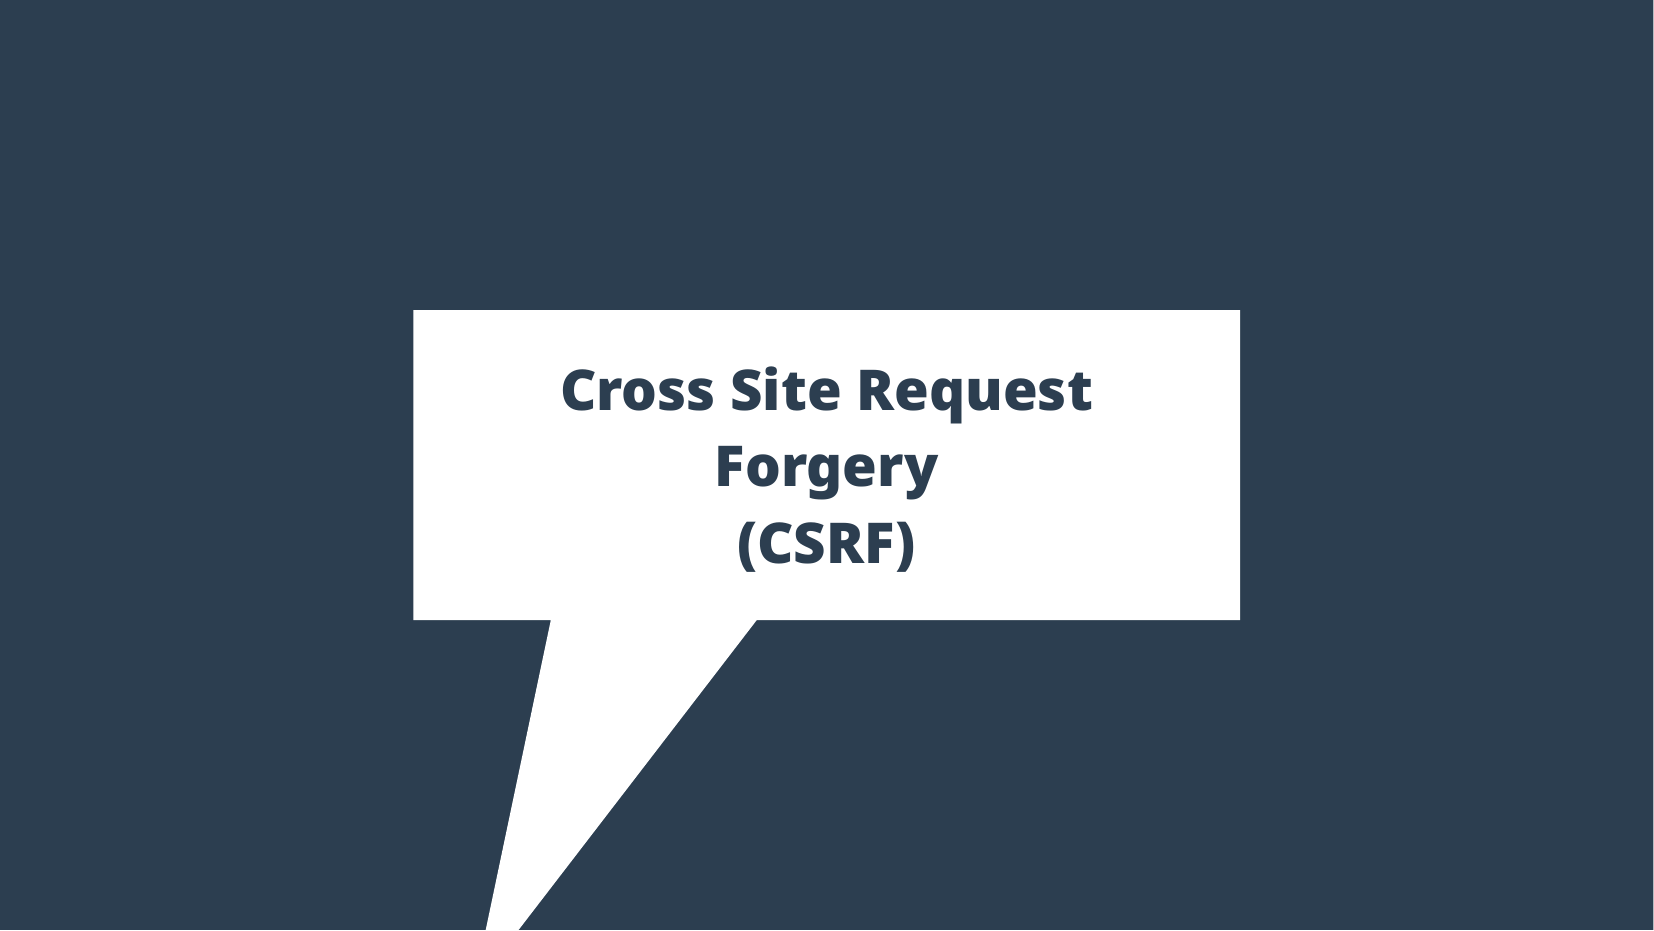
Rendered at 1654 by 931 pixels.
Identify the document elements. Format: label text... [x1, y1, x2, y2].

title Cross Site Request Forgery (CSRF) [442, 332, 1211, 598]
